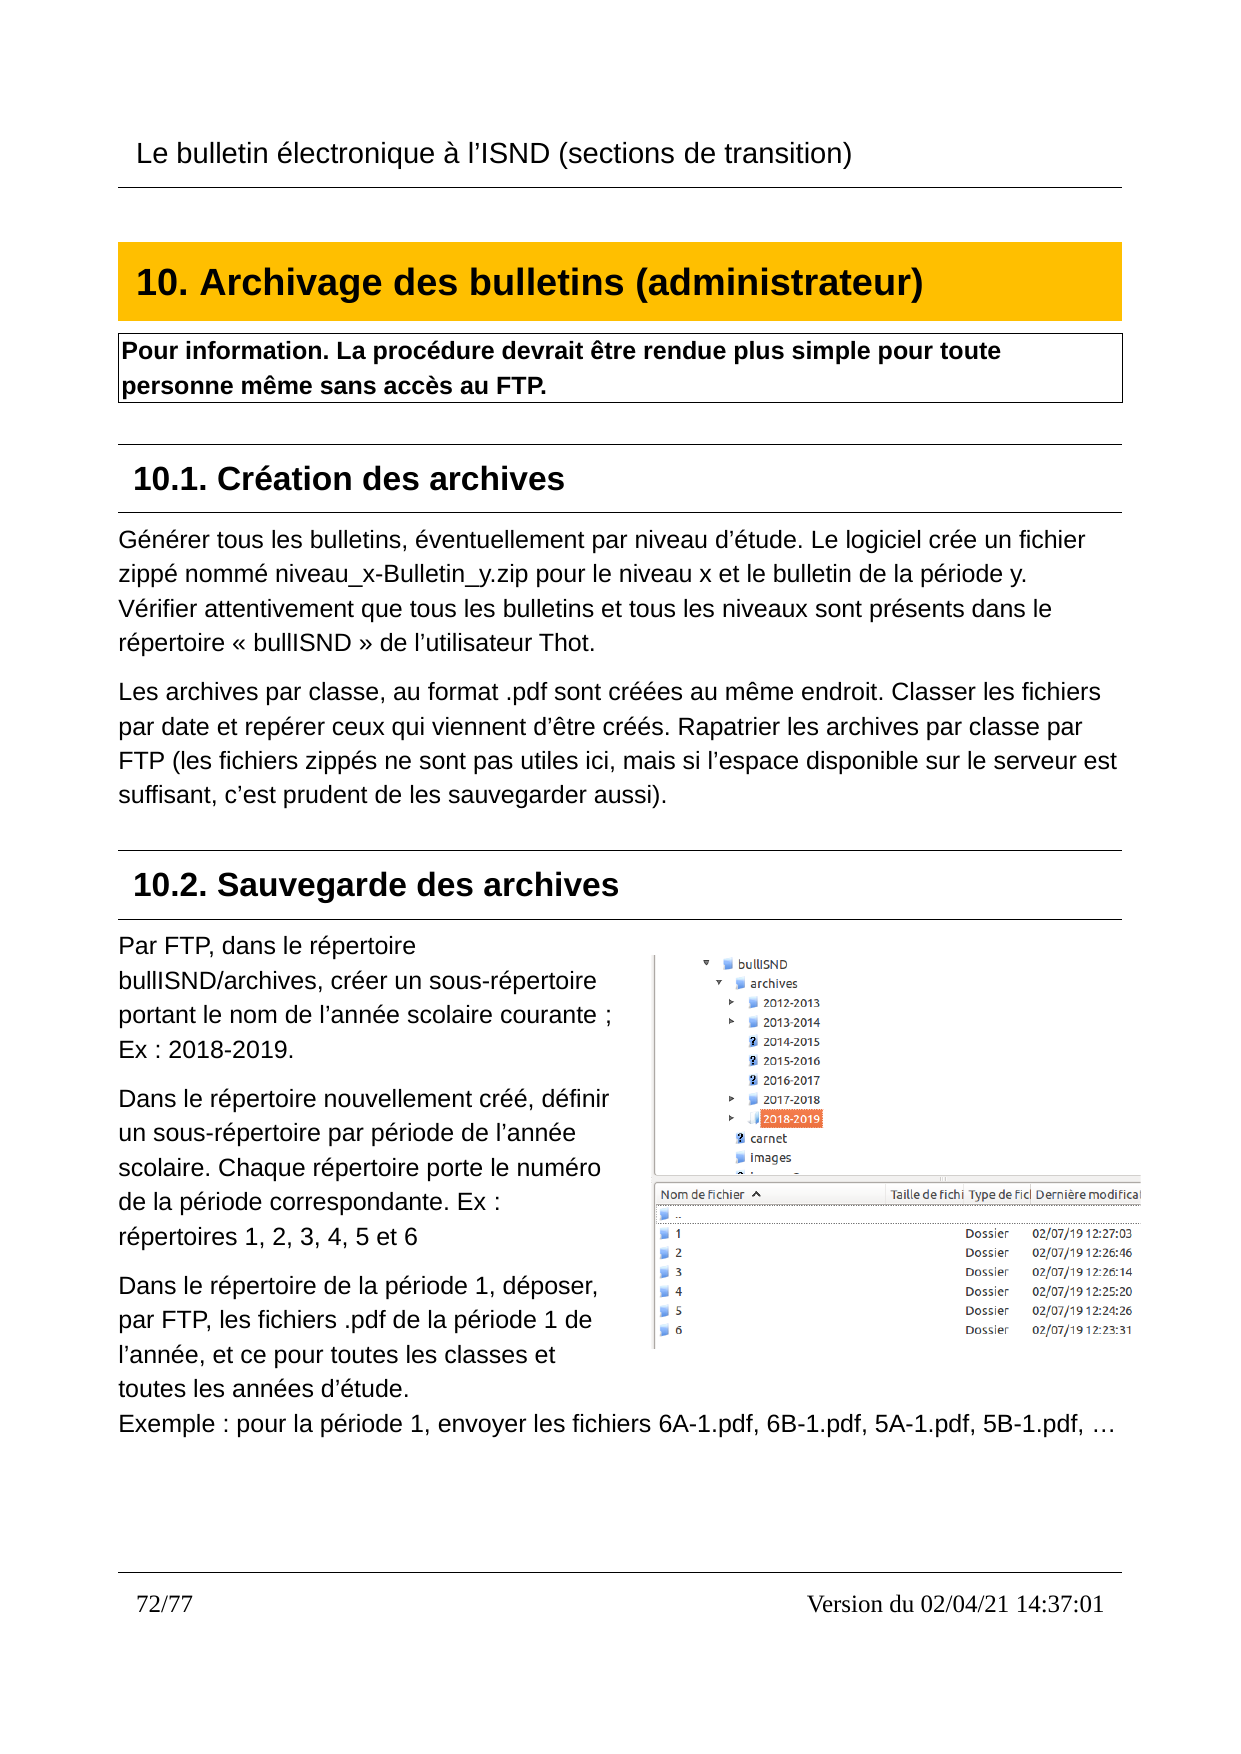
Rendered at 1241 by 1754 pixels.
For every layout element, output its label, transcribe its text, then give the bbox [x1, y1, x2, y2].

text Par FTP, dans le répertoire bullISND/archives, créer un sous-répertoire portant le nom de l’année scolaire courante ; Ex : 2018-2019. [118, 931, 1122, 1063]
text Dans le répertoire de la période 1, déposer, par FTP, les fichiers .pdf de la période 1 de l’année, et ce pour toutes les classes et toutes les années d’étude. Exemple : pour la période 1, envoyer les fichiers 6A-1.pdf, 6B-1.pdf, 5A-1.pdf, 5B-1.pdf, … [118, 1271, 1122, 1437]
subtitle Sauvegarde des archives [118, 851, 1122, 919]
picture [651, 955, 1141, 1349]
text Dans le répertoire nouvellement créé, définir un sous-répertoire par période de l’année scolaire. Chaque répertoire porte le numéro de la période correspondante. Ex : répertoires 1, 2, 3, 4, 5 et 6 [118, 1084, 651, 1251]
subtitle Création des archives [118, 445, 1122, 512]
text Pour information. La procédure devrait être rendue plus simple pour toute personne même sans accès au FTP. [119, 334, 1122, 402]
text Générer tous les bulletins, éventuellement par niveau d’étude. Le logiciel crée un fichier zippé nommé niveau_x-Bulletin_y.zip pour le niveau x et le bulletin de la période y. Vérifier attentivement que tous les bulletins et tous les niveaux sont présents dans le répertoire « bullISND » de l’utilisateur Thot. [118, 524, 1122, 657]
subtitle Archivage des bulletins (administrateur) [118, 242, 1122, 321]
text Les archives par classe, au format .pdf sont créées au même endroit. Classer les fichiers par date et repérer ceux qui viennent d’être créés. Rapatrier les archives par classe par FTP (les fichiers zippés ne sont pas utiles ici, mais si l’espace disponible sur le serveur est suffisant, c’est prudent de les sauvegarder aussi). [118, 677, 1122, 809]
